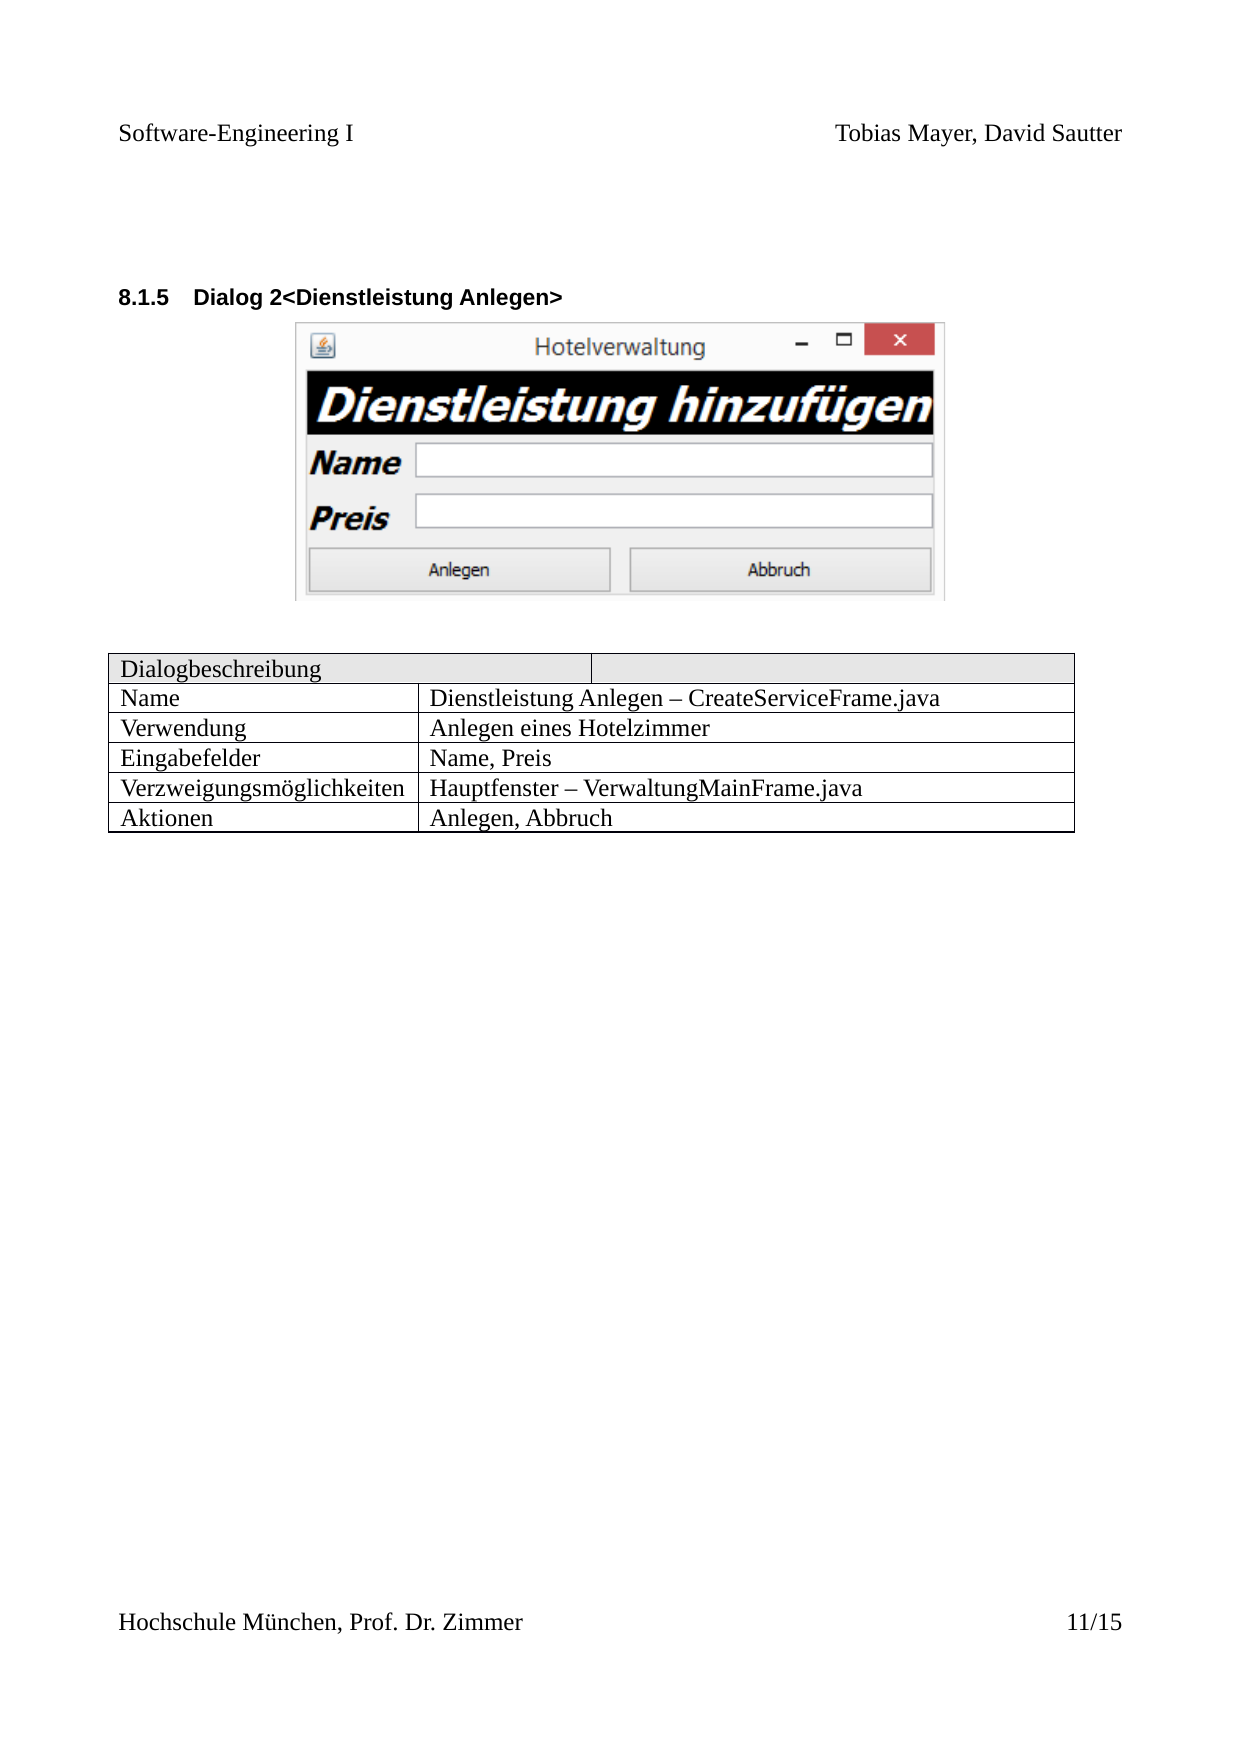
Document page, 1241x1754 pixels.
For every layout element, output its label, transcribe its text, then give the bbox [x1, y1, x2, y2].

table_cell Dienstleistung Anlegen – CreateServiceFrame.java [419, 684, 1074, 712]
subtitle Dialog 2<Dienstleistung Anlegen> [118, 284, 1122, 310]
table_cell Hauptfenster – VerwaltungMainFrame.java [419, 773, 1074, 802]
table_cell Name [109, 684, 418, 712]
table_cell Verwendung [109, 713, 418, 742]
table_cell Anlegen, Abbruch [419, 803, 1074, 831]
table_header Dialogbeschreibung [109, 654, 591, 682]
table_header [592, 654, 1074, 682]
table_cell Verzweigungsmöglichkeiten [109, 773, 418, 802]
table_cell Eingabefelder [109, 743, 418, 772]
table_cell Aktionen [109, 803, 418, 831]
table_cell Name, Preis [419, 743, 1074, 772]
table_cell Anlegen eines Hotelzimmer [419, 713, 1074, 742]
